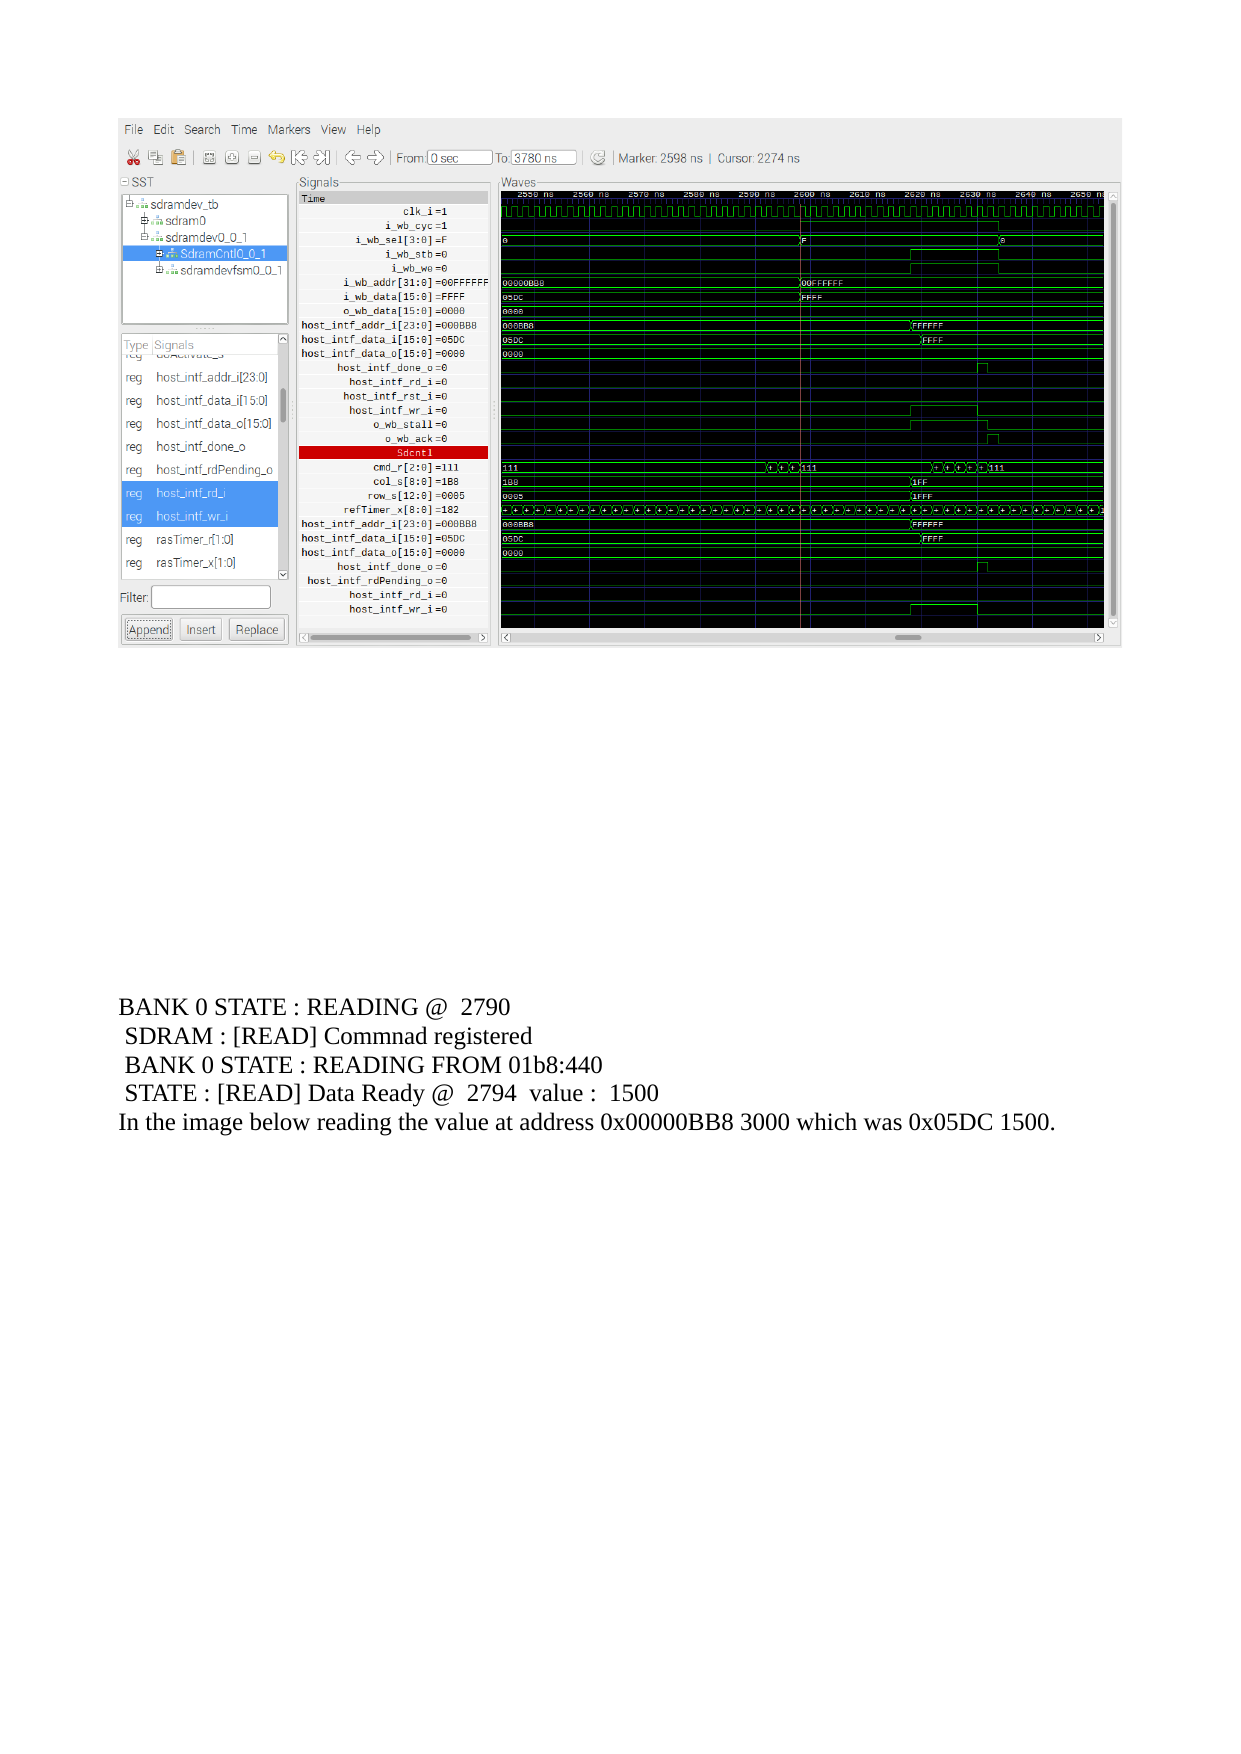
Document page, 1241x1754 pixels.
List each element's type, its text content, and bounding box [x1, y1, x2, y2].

text In the image below reading the value at address 0x00000BB8 3000 which was 0x05DC 1500. [118, 1107, 1122, 1136]
text STATE : [READ] Data Ready @ 2794 value : 1500 [118, 1078, 1122, 1107]
text BANK 0 STATE : READING @ 2790 [118, 992, 1122, 1021]
text SDRAM : [READ] Commnad registered [118, 1021, 1122, 1050]
picture [118, 118, 1123, 648]
text BANK 0 STATE : READING FROM 01b8:440 [118, 1050, 1122, 1078]
